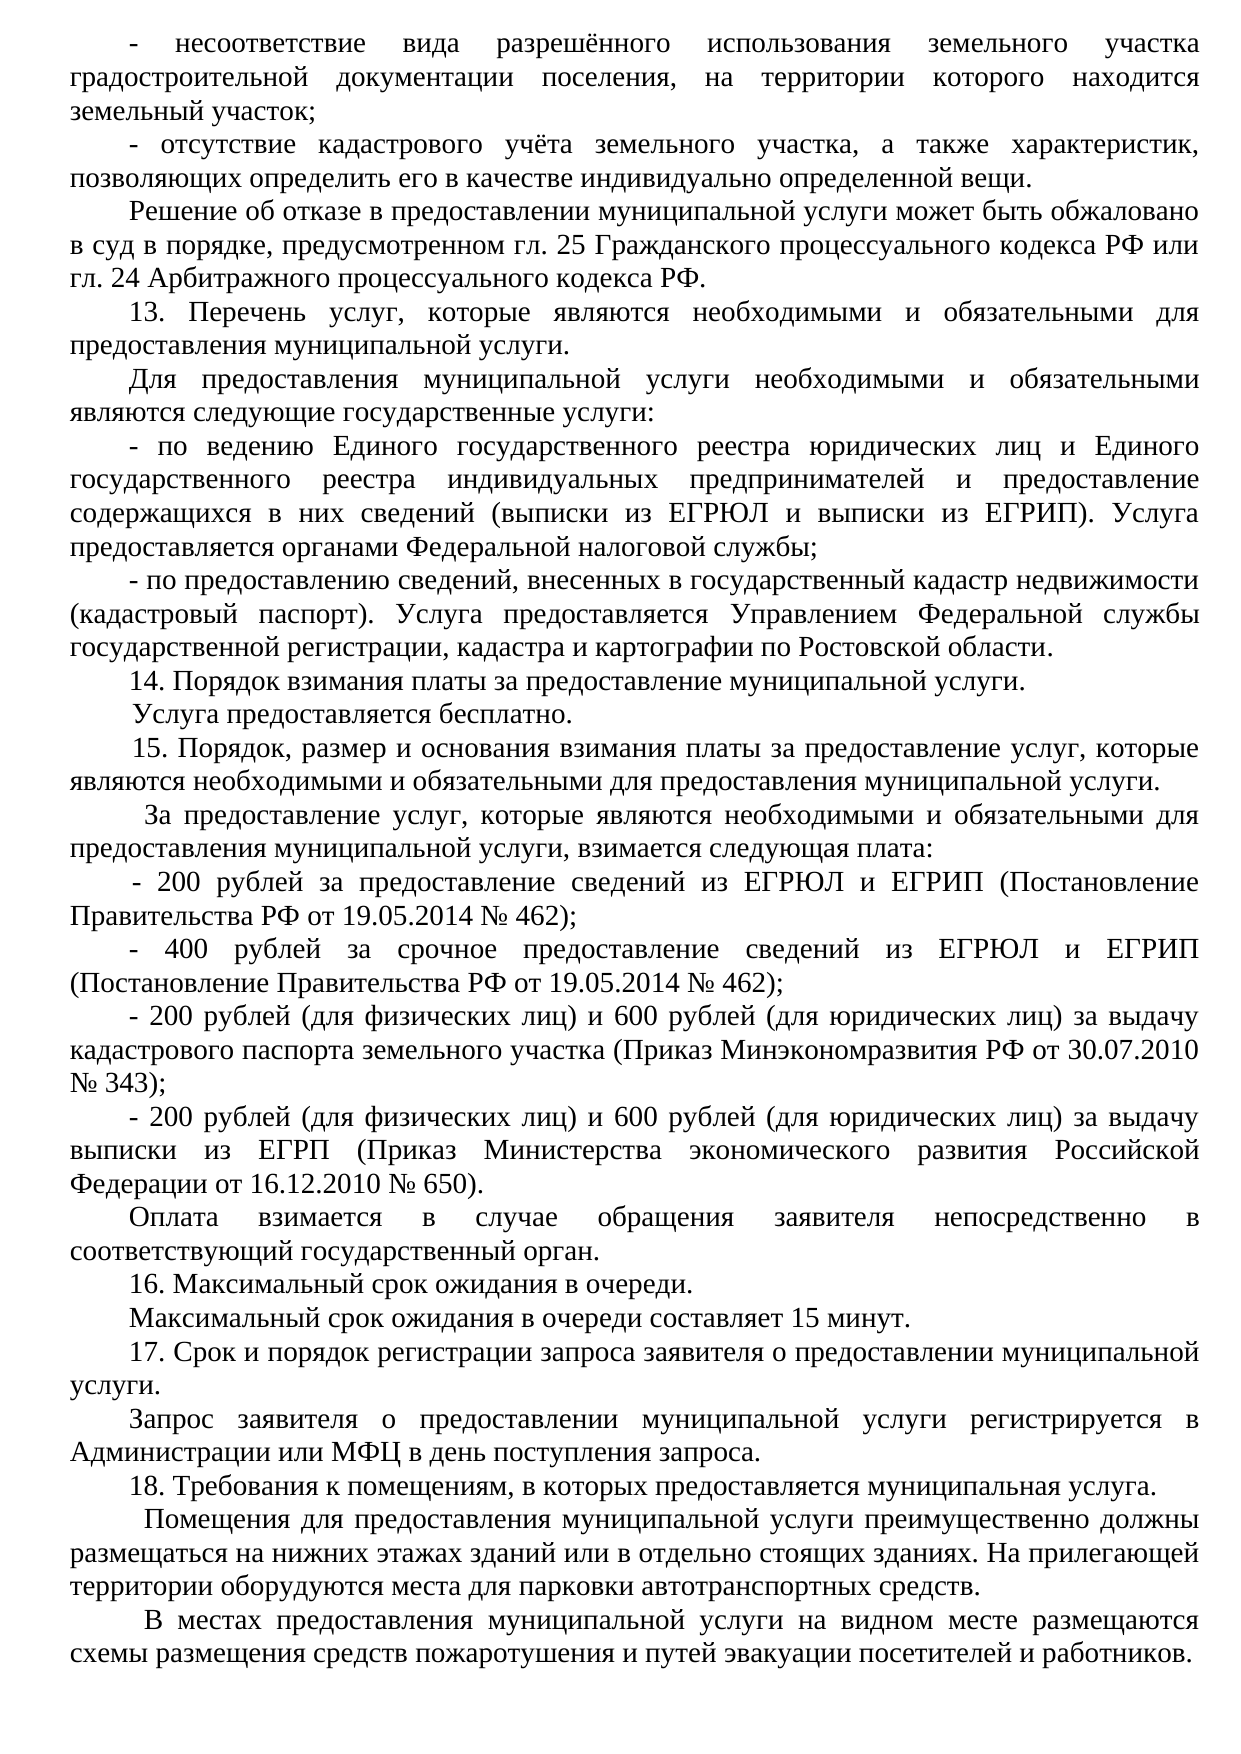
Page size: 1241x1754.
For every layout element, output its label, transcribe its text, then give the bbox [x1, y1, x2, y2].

text За предоставление услуг, которые являются необходимыми и обязательными для предоставления муниципальной услуги, взимается следующая плата: [69, 797, 1200, 864]
text - несоответствие вида разрешённого использования земельного участка градостроительной документации поселения, на территории которого находится земельный участок; [69, 26, 1200, 126]
text - 200 рублей (для физических лиц) и 600 рублей (для юридических лиц) за выдачу выписки из ЕГРП (Приказ Министерства экономического развития Российской Федерации от 16.12.2010 № 650). [69, 1099, 1200, 1199]
text 18. Требования к помещениям, в которых предоставляется муниципальная услуга. [69, 1468, 1200, 1501]
text 17. Срок и порядок регистрации запроса заявителя о предоставлении муниципальной услуги. [69, 1334, 1200, 1401]
text Запрос заявителя о предоставлении муниципальной услуги регистрируется в Администрации или МФЦ в день поступления запроса. [69, 1401, 1200, 1468]
text Максимальный срок ожидания в очереди составляет 15 минут. [69, 1300, 1200, 1334]
text - 200 рублей за предоставление сведений из ЕГРЮЛ и ЕГРИП (Постановление Правительства РФ от 19.05.2014 № 462); [69, 864, 1200, 931]
text Помещения для предоставления муниципальной услуги преимущественно должны размещаться на нижних этажах зданий или в отдельно стоящих зданиях. На прилегающей территории оборудуются места для парковки автотранспортных средств. [69, 1501, 1200, 1602]
text 15. Порядок, размер и основания взимания платы за предоставление услуг, которые являются необходимыми и обязательными для предоставления муниципальной услуги. [69, 730, 1200, 797]
text - 400 рублей за срочное предоставление сведений из ЕГРЮЛ и ЕГРИП (Постановление Правительства РФ от 19.05.2014 № 462); [69, 931, 1200, 998]
text - по предоставлению сведений, внесенных в государственный кадастр недвижимости (кадастровый паспорт). Услуга предоставляется Управлением Федеральной службы государственной регистрации, кадастра и картографии по Ростовской области. [69, 562, 1200, 663]
text - по ведению Единого государственного реестра юридических лиц и Единого государственного реестра индивидуальных предпринимателей и предоставление содержащихся в них сведений (выписки из ЕГРЮЛ и выписки из ЕГРИП). Услуга предоставляется органами Федеральной налоговой службы; [69, 428, 1200, 562]
text Услуга предоставляется бесплатно. [69, 696, 1200, 730]
text Для предоставления муниципальной услуги необходимыми и обязательными являются следующие государственные услуги: [69, 361, 1200, 428]
text Оплата взимается в случае обращения заявителя непосредственно в соответствующий государственный орган. [69, 1199, 1200, 1267]
text В местах предоставления муниципальной услуги на видном месте размещаются схемы размещения средств пожаротушения и путей эвакуации посетителей и работников. [69, 1602, 1200, 1669]
text 13. Перечень услуг, которые являются необходимыми и обязательными для предоставления муниципальной услуги. [69, 294, 1200, 361]
text - 200 рублей (для физических лиц) и 600 рублей (для юридических лиц) за выдачу кадастрового паспорта земельного участка (Приказ Минэкономразвития РФ от 30.07.2010 № 343); [69, 998, 1200, 1099]
text 14. Порядок взимания платы за предоставление муниципальной услуги. [69, 663, 1200, 696]
text 16. Максимальный срок ожидания в очереди. [69, 1267, 1200, 1300]
text - отсутствие кадастрового учёта земельного участка, а также характеристик, позволяющих определить его в качестве индивидуально определенной вещи. [69, 126, 1200, 193]
text Решение об отказе в предоставлении муниципальной услуги может быть обжаловано в суд в порядке, предусмотренном гл. 25 Гражданского процессуального кодекса РФ или гл. 24 Арбитражного процессуального кодекса РФ. [69, 193, 1200, 294]
